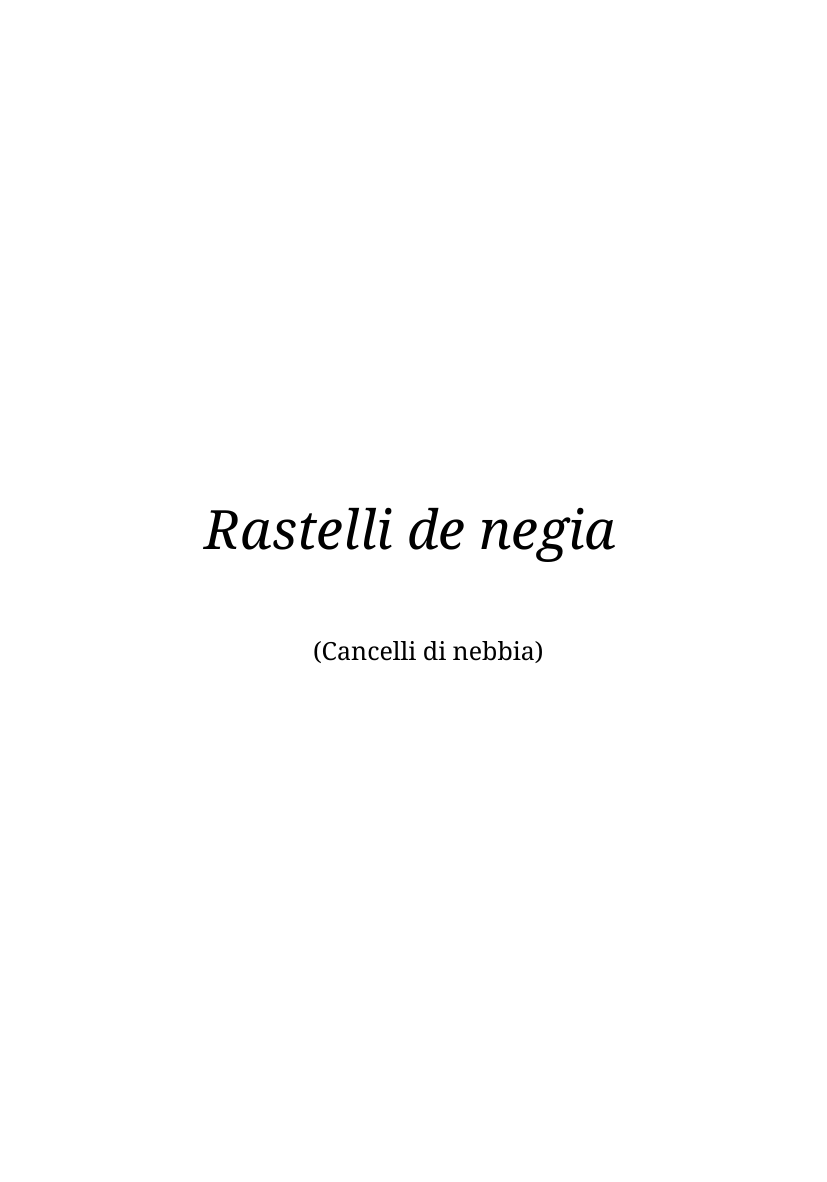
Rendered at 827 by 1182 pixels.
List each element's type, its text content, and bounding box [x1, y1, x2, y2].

text (Cancelli di nebbia) [118, 633, 709, 667]
text Rastelli de negia [118, 491, 709, 565]
